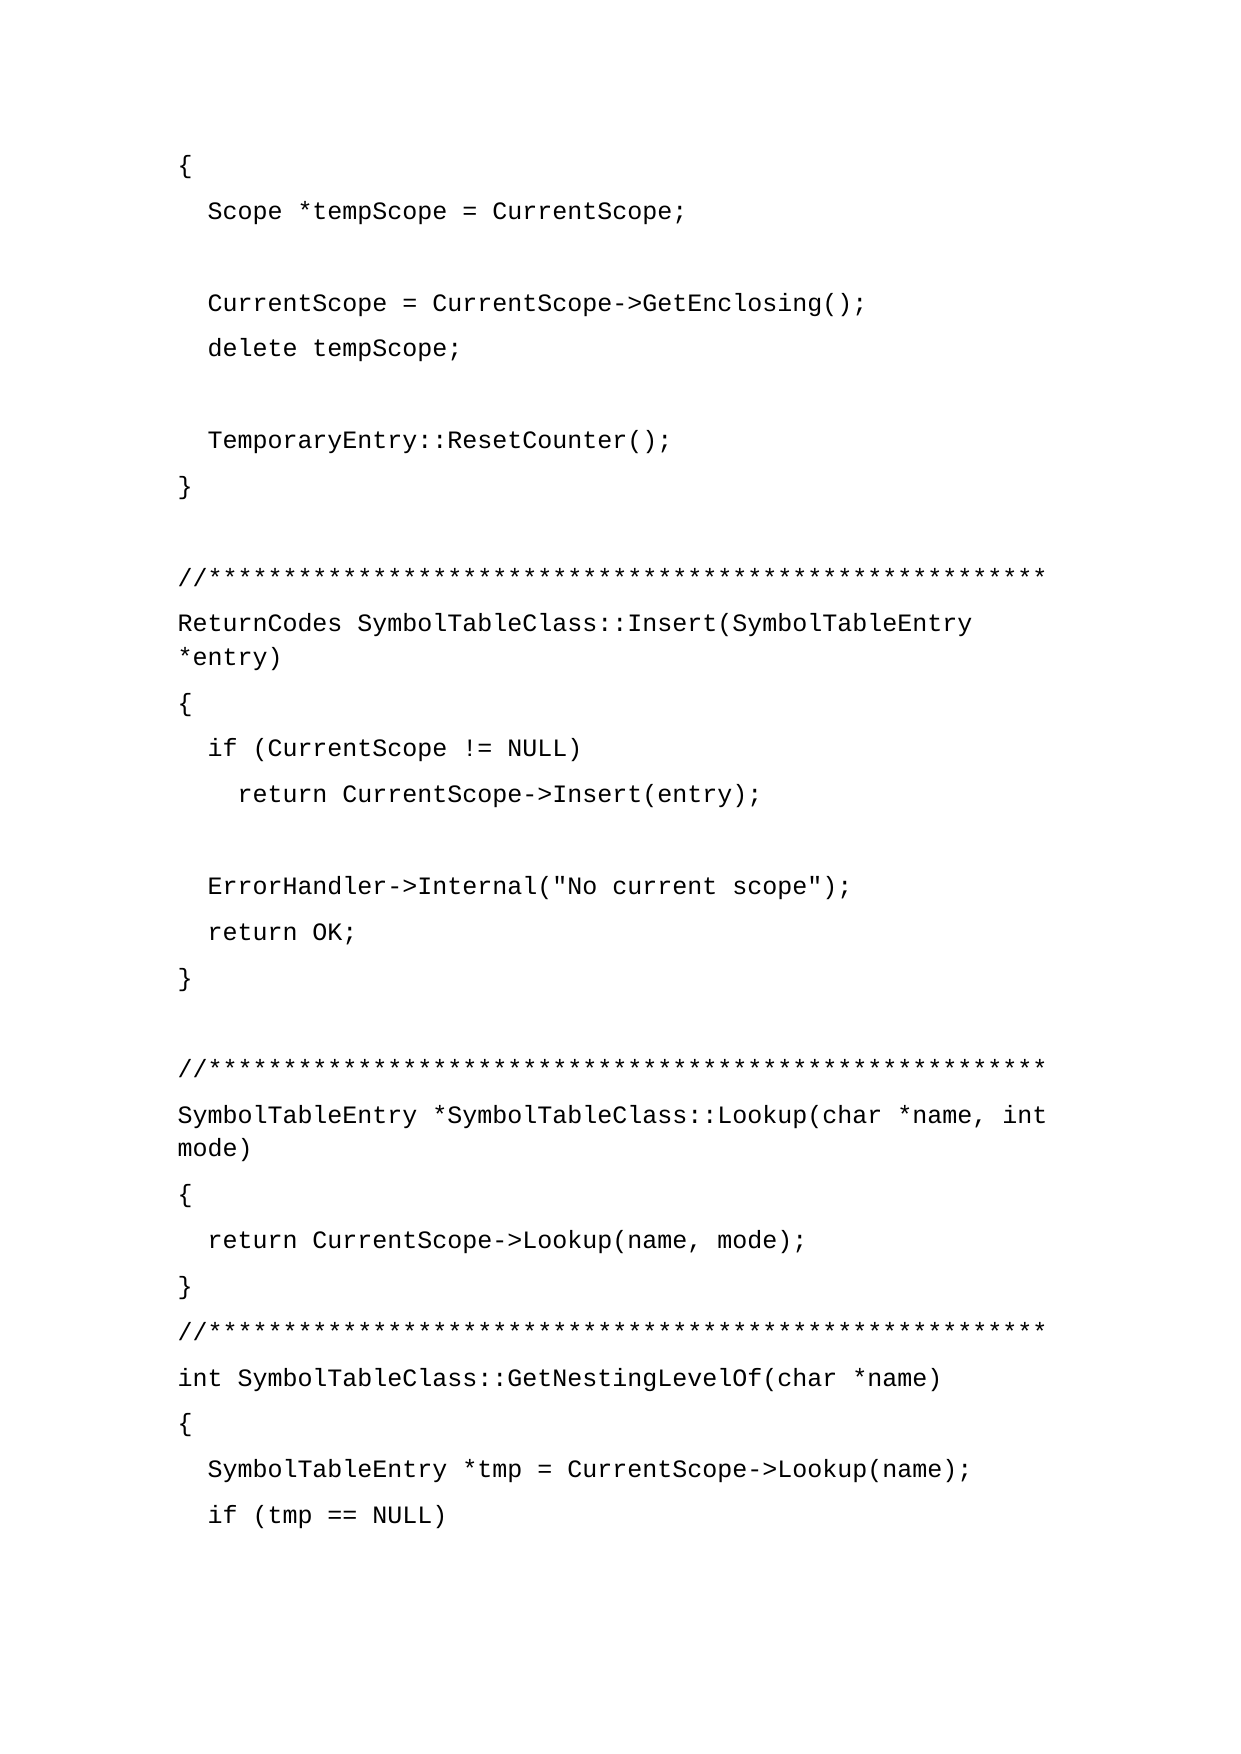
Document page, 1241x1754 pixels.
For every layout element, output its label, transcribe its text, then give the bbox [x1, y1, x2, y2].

text { [177, 1406, 1063, 1439]
text return OK; [177, 914, 1063, 948]
text Scope *tempScope = CurrentScope; [177, 193, 1063, 227]
text delete tempScope; [177, 331, 1063, 364]
text ErrorHandler->Internal("No current scope"); [177, 868, 1063, 902]
text return CurrentScope->Insert(entry); [177, 777, 1063, 810]
text } [177, 468, 1063, 502]
text if (tmp == NULL) [177, 1498, 1063, 1531]
text //******************************************************** [177, 560, 1063, 593]
text SymbolTableEntry *SymbolTableClass::Lookup(char *name, int mode) [177, 1098, 1063, 1164]
text int SymbolTableClass::GetNestingLevelOf(char *name) [177, 1360, 1063, 1393]
text SymbolTableEntry *tmp = CurrentScope->Lookup(name); [177, 1452, 1063, 1485]
text CurrentScope = CurrentScope->GetEnclosing(); [177, 285, 1063, 318]
text //******************************************************** [177, 1052, 1063, 1085]
text if (CurrentScope != NULL) [177, 731, 1063, 764]
text return CurrentScope->Lookup(name, mode); [177, 1223, 1063, 1256]
text //******************************************************** [177, 1314, 1063, 1348]
text } [177, 1268, 1063, 1302]
text { [177, 685, 1063, 718]
text TemporaryEntry::ResetCounter(); [177, 423, 1063, 456]
text { [177, 1177, 1063, 1210]
text { [177, 148, 1063, 181]
text } [177, 960, 1063, 993]
text ReturnCodes SymbolTableClass::Insert(SymbolTableEntry *entry) [177, 606, 1063, 673]
